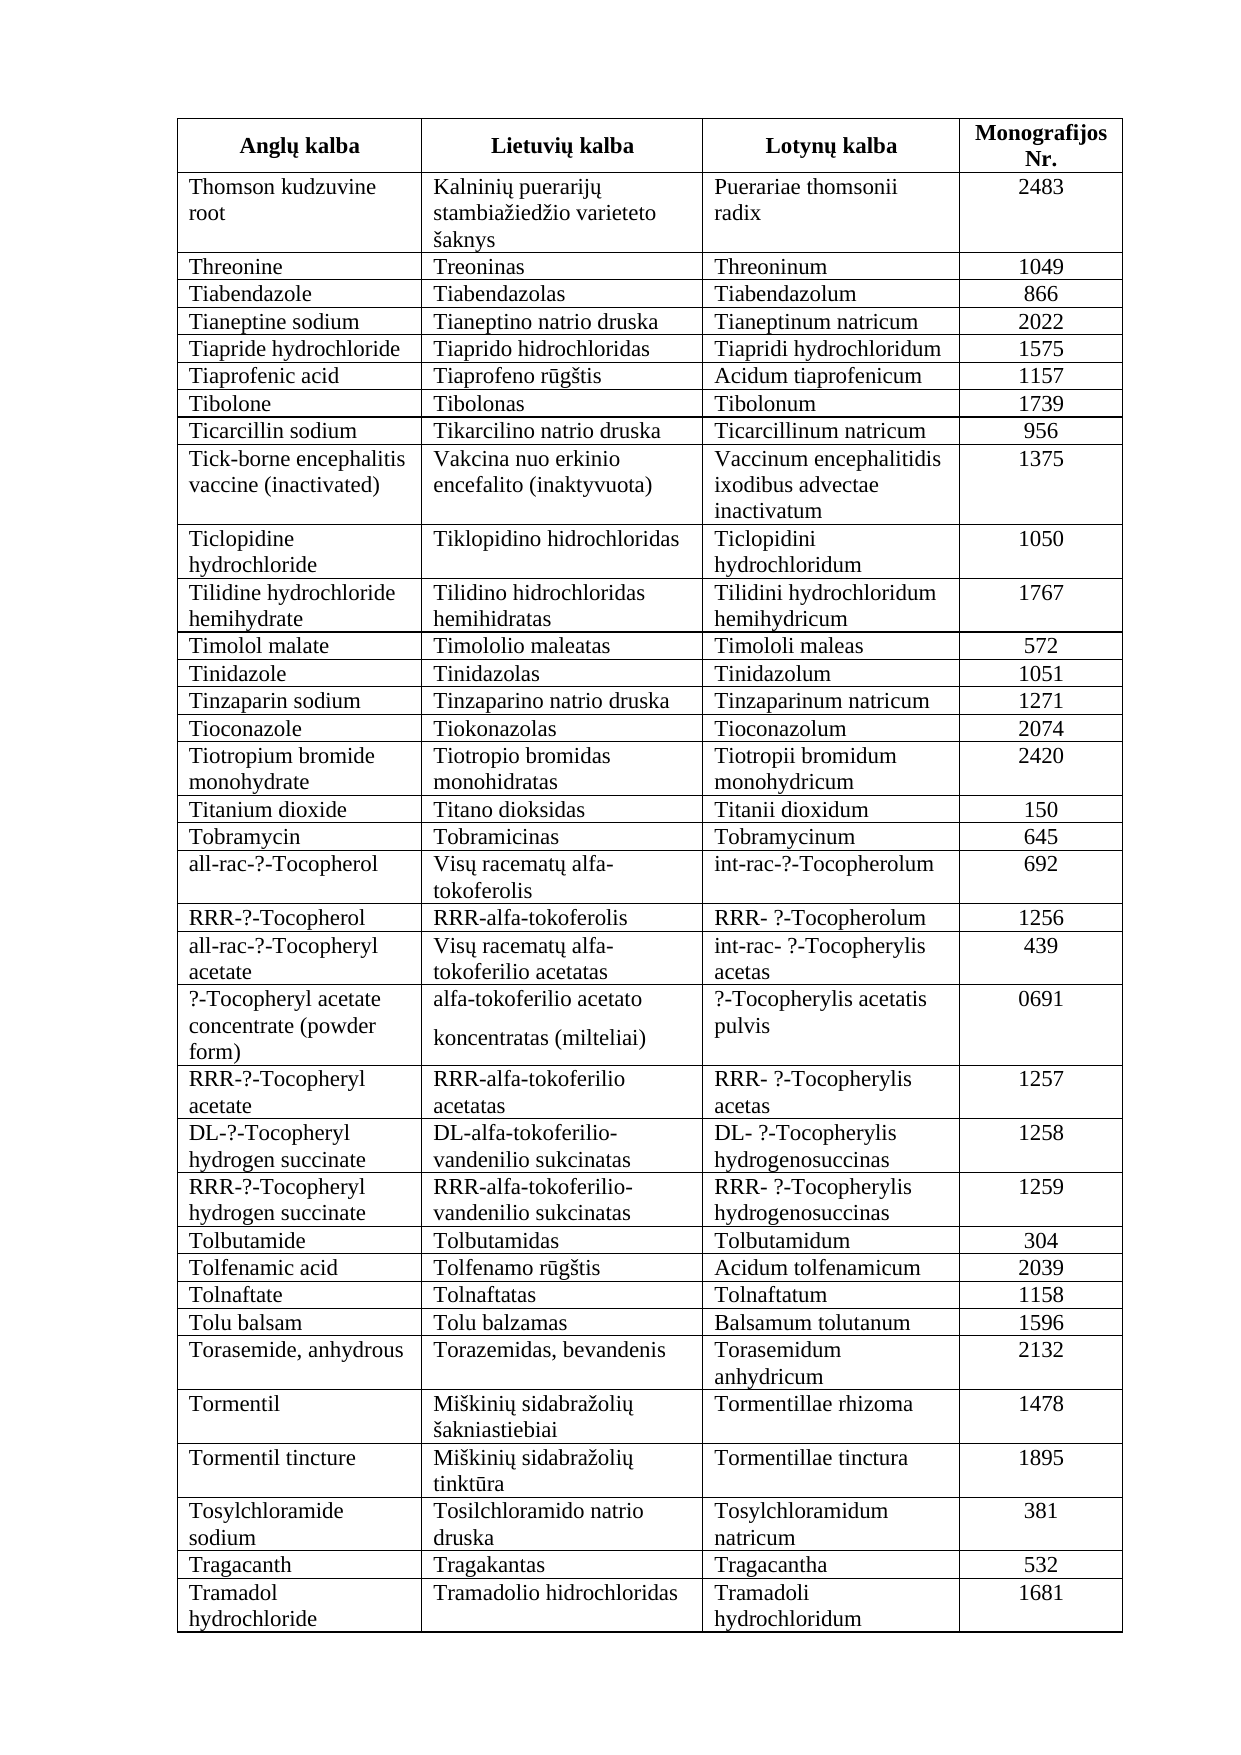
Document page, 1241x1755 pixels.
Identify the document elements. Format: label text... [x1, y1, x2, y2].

table_cell 1157 [960, 363, 1122, 389]
table_cell Timololio maleatas [422, 633, 702, 659]
table_cell alfa-tokoferilio acetato koncentratas (milteliai) [422, 985, 702, 1064]
table_cell Tioconazolum [703, 715, 959, 741]
table_cell Timolol malate [178, 633, 421, 659]
table_cell 1158 [960, 1282, 1122, 1308]
table_cell 1596 [960, 1309, 1122, 1335]
table_cell 304 [960, 1227, 1122, 1253]
table_cell 2039 [960, 1254, 1122, 1281]
table_cell 2074 [960, 715, 1122, 741]
table_header Anglų kalba [178, 119, 421, 172]
table_cell Tragakantas [422, 1551, 702, 1578]
table_cell Tolnaftate [178, 1282, 421, 1308]
table_cell Treoninas [422, 253, 702, 279]
table_cell 150 [960, 796, 1122, 822]
table_cell 1256 [960, 904, 1122, 931]
table_cell Tilidino hidrochloridas hemihidratas [422, 579, 702, 631]
table_cell 532 [960, 1551, 1122, 1578]
table_cell Tormentil tincture [178, 1444, 421, 1497]
table_cell all-rac-?-Tocopheryl acetate [178, 932, 421, 984]
table_cell Tibolonum [703, 390, 959, 416]
table_header Lietuvių kalba [422, 119, 702, 172]
table_cell 1478 [960, 1390, 1122, 1443]
table_cell Tramadoli hydrochloridum [703, 1579, 959, 1631]
table_cell Tosylchloramidum natricum [703, 1498, 959, 1550]
table_cell Ticlopidini hydrochloridum [703, 525, 959, 578]
table_cell 1895 [960, 1444, 1122, 1497]
table_cell Vakcina nuo erkinio encefalito (inaktyvuota) [422, 445, 702, 524]
table_cell Tormentil [178, 1390, 421, 1443]
table_cell Tibolone [178, 390, 421, 416]
table_cell Acidum tolfenamicum [703, 1254, 959, 1281]
table_cell Tinzaparinum natricum [703, 687, 959, 713]
table_cell Visų racematų alfa-tokoferilio acetatas [422, 932, 702, 984]
table_cell RRR- ?-Tocopherolum [703, 904, 959, 931]
table_cell Ticarcillinum natricum [703, 418, 959, 444]
table_cell RRR- ?-Tocopherylis acetas [703, 1066, 959, 1118]
table_cell 1049 [960, 253, 1122, 279]
table_cell Balsamum tolutanum [703, 1309, 959, 1335]
table_cell 572 [960, 633, 1122, 659]
table_header Monografijos Nr. [960, 119, 1122, 172]
table_cell 866 [960, 280, 1122, 307]
table_cell Tramadolio hidrochloridas [422, 1579, 702, 1631]
table_cell Ticarcillin sodium [178, 418, 421, 444]
table_header Lotynų kalba [703, 119, 959, 172]
table_cell Miškinių sidabražolių tinktūra [422, 1444, 702, 1497]
table_cell 2420 [960, 742, 1122, 795]
table_cell 381 [960, 1498, 1122, 1550]
table_cell Tinzaparino natrio druska [422, 687, 702, 713]
table_cell Tobramycinum [703, 823, 959, 849]
table_cell Tiabendazolum [703, 280, 959, 307]
table_cell Tiapride hydrochloride [178, 335, 421, 362]
table_cell DL- ?-Tocopherylis hydrogenosuccinas [703, 1119, 959, 1172]
table_cell Tiotropium bromide monohydrate [178, 742, 421, 795]
table_cell int-rac- ?-Tocopherylis acetas [703, 932, 959, 984]
table_cell Tioconazole [178, 715, 421, 741]
table_cell Threoninum [703, 253, 959, 279]
table_cell all-rac-?-Tocopherol [178, 851, 421, 903]
table_cell 1051 [960, 660, 1122, 686]
table_cell Tibolonas [422, 390, 702, 416]
table_cell 645 [960, 823, 1122, 849]
table_cell Titano dioksidas [422, 796, 702, 822]
table_cell Tiokonazolas [422, 715, 702, 741]
table_cell Tosilchloramido natrio druska [422, 1498, 702, 1550]
table_cell 0691 [960, 985, 1122, 1064]
table_cell 956 [960, 418, 1122, 444]
table_cell Tiklopidino hidrochloridas [422, 525, 702, 578]
table_cell Tolbutamidum [703, 1227, 959, 1253]
table_cell Tosylchloramide sodium [178, 1498, 421, 1550]
table_cell 1257 [960, 1066, 1122, 1118]
table_cell 2022 [960, 308, 1122, 334]
table_cell Tinidazolas [422, 660, 702, 686]
table_cell 1271 [960, 687, 1122, 713]
table_cell Kalninių puerarijų stambiažiedžio varieteto šaknys [422, 173, 702, 252]
table_cell 1575 [960, 335, 1122, 362]
table_cell DL-alfa-tokoferilio- vandenilio sukcinatas [422, 1119, 702, 1172]
table_cell Tick-borne encephalitis vaccine (inactivated) [178, 445, 421, 524]
table_cell Tilidine hydrochloride hemihydrate [178, 579, 421, 631]
table_cell Acidum tiaprofenicum [703, 363, 959, 389]
table_cell Miškinių sidabražolių šakniastiebiai [422, 1390, 702, 1443]
table_cell Tolfenamo rūgštis [422, 1254, 702, 1281]
table_cell Titanium dioxide [178, 796, 421, 822]
table_cell int-rac-?-Tocopherolum [703, 851, 959, 903]
table_cell 1739 [960, 390, 1122, 416]
table_cell Tianeptinum natricum [703, 308, 959, 334]
table_cell Torasemidum anhydricum [703, 1336, 959, 1389]
table_cell Tormentillae tinctura [703, 1444, 959, 1497]
table_cell Tragacanth [178, 1551, 421, 1578]
table_cell Tianeptine sodium [178, 308, 421, 334]
table_cell Tinzaparin sodium [178, 687, 421, 713]
table_cell Ticlopidine hydrochloride [178, 525, 421, 578]
table_cell Tobramycin [178, 823, 421, 849]
table_cell 2483 [960, 173, 1122, 252]
table_cell Tiotropio bromidas monohidratas [422, 742, 702, 795]
table_cell Tolbutamidas [422, 1227, 702, 1253]
table_cell Tiapridi hydrochloridum [703, 335, 959, 362]
table_cell DL-?-Tocopheryl hydrogen succinate [178, 1119, 421, 1172]
table_cell Visų racematų alfa-tokoferolis [422, 851, 702, 903]
table_cell Timololi maleas [703, 633, 959, 659]
table_cell 439 [960, 932, 1122, 984]
table_cell Tolu balsam [178, 1309, 421, 1335]
table_cell Tormentillae rhizoma [703, 1390, 959, 1443]
table_cell Puerariae thomsonii radix [703, 173, 959, 252]
table_cell Tikarcilino natrio druska [422, 418, 702, 444]
table_cell Tiabendazole [178, 280, 421, 307]
table_cell RRR-?-Tocopheryl acetate [178, 1066, 421, 1118]
table_cell 1767 [960, 579, 1122, 631]
table_cell Tobramicinas [422, 823, 702, 849]
table_cell Tolfenamic acid [178, 1254, 421, 1281]
table_cell Thomson kudzuvine root [178, 173, 421, 252]
table_cell RRR- ?-Tocopherylis hydrogenosuccinas [703, 1173, 959, 1226]
table_cell Tolnaftatas [422, 1282, 702, 1308]
table_cell Tramadol hydrochloride [178, 1579, 421, 1631]
table_cell 1375 [960, 445, 1122, 524]
table_cell Tianeptino natrio druska [422, 308, 702, 334]
table_cell 1258 [960, 1119, 1122, 1172]
table_cell Tolnaftatum [703, 1282, 959, 1308]
table_cell 1259 [960, 1173, 1122, 1226]
table_cell Tolbutamide [178, 1227, 421, 1253]
table_cell RRR-?-Tocopheryl hydrogen succinate [178, 1173, 421, 1226]
table_cell Threonine [178, 253, 421, 279]
table_cell ?-Tocopherylis acetatis pulvis [703, 985, 959, 1064]
table_cell 692 [960, 851, 1122, 903]
table_cell Tiabendazolas [422, 280, 702, 307]
table_cell RRR-alfa-tokoferolis [422, 904, 702, 931]
table_cell Titanii dioxidum [703, 796, 959, 822]
table_cell RRR-alfa-tokoferilio acetatas [422, 1066, 702, 1118]
table_cell ?-Tocopheryl acetate concentrate (powder form) [178, 985, 421, 1064]
table_cell RRR-alfa-tokoferilio- vandenilio sukcinatas [422, 1173, 702, 1226]
table_cell 1681 [960, 1579, 1122, 1631]
table_cell Torasemide, anhydrous [178, 1336, 421, 1389]
table_cell Tiaprofeno rūgštis [422, 363, 702, 389]
table_cell Tinidazolum [703, 660, 959, 686]
table_cell 2132 [960, 1336, 1122, 1389]
table_cell Tiotropii bromidum monohydricum [703, 742, 959, 795]
table_cell 1050 [960, 525, 1122, 578]
table_cell Tinidazole [178, 660, 421, 686]
table_cell RRR-?-Tocopherol [178, 904, 421, 931]
table_cell Torazemidas, bevandenis [422, 1336, 702, 1389]
table_cell Tiaprofenic acid [178, 363, 421, 389]
table_cell Vaccinum encephalitidis ixodibus advectae inactivatum [703, 445, 959, 524]
table_cell Tilidini hydrochloridum hemihydricum [703, 579, 959, 631]
table_cell Tiaprido hidrochloridas [422, 335, 702, 362]
table_cell Tolu balzamas [422, 1309, 702, 1335]
table_cell Tragacantha [703, 1551, 959, 1578]
